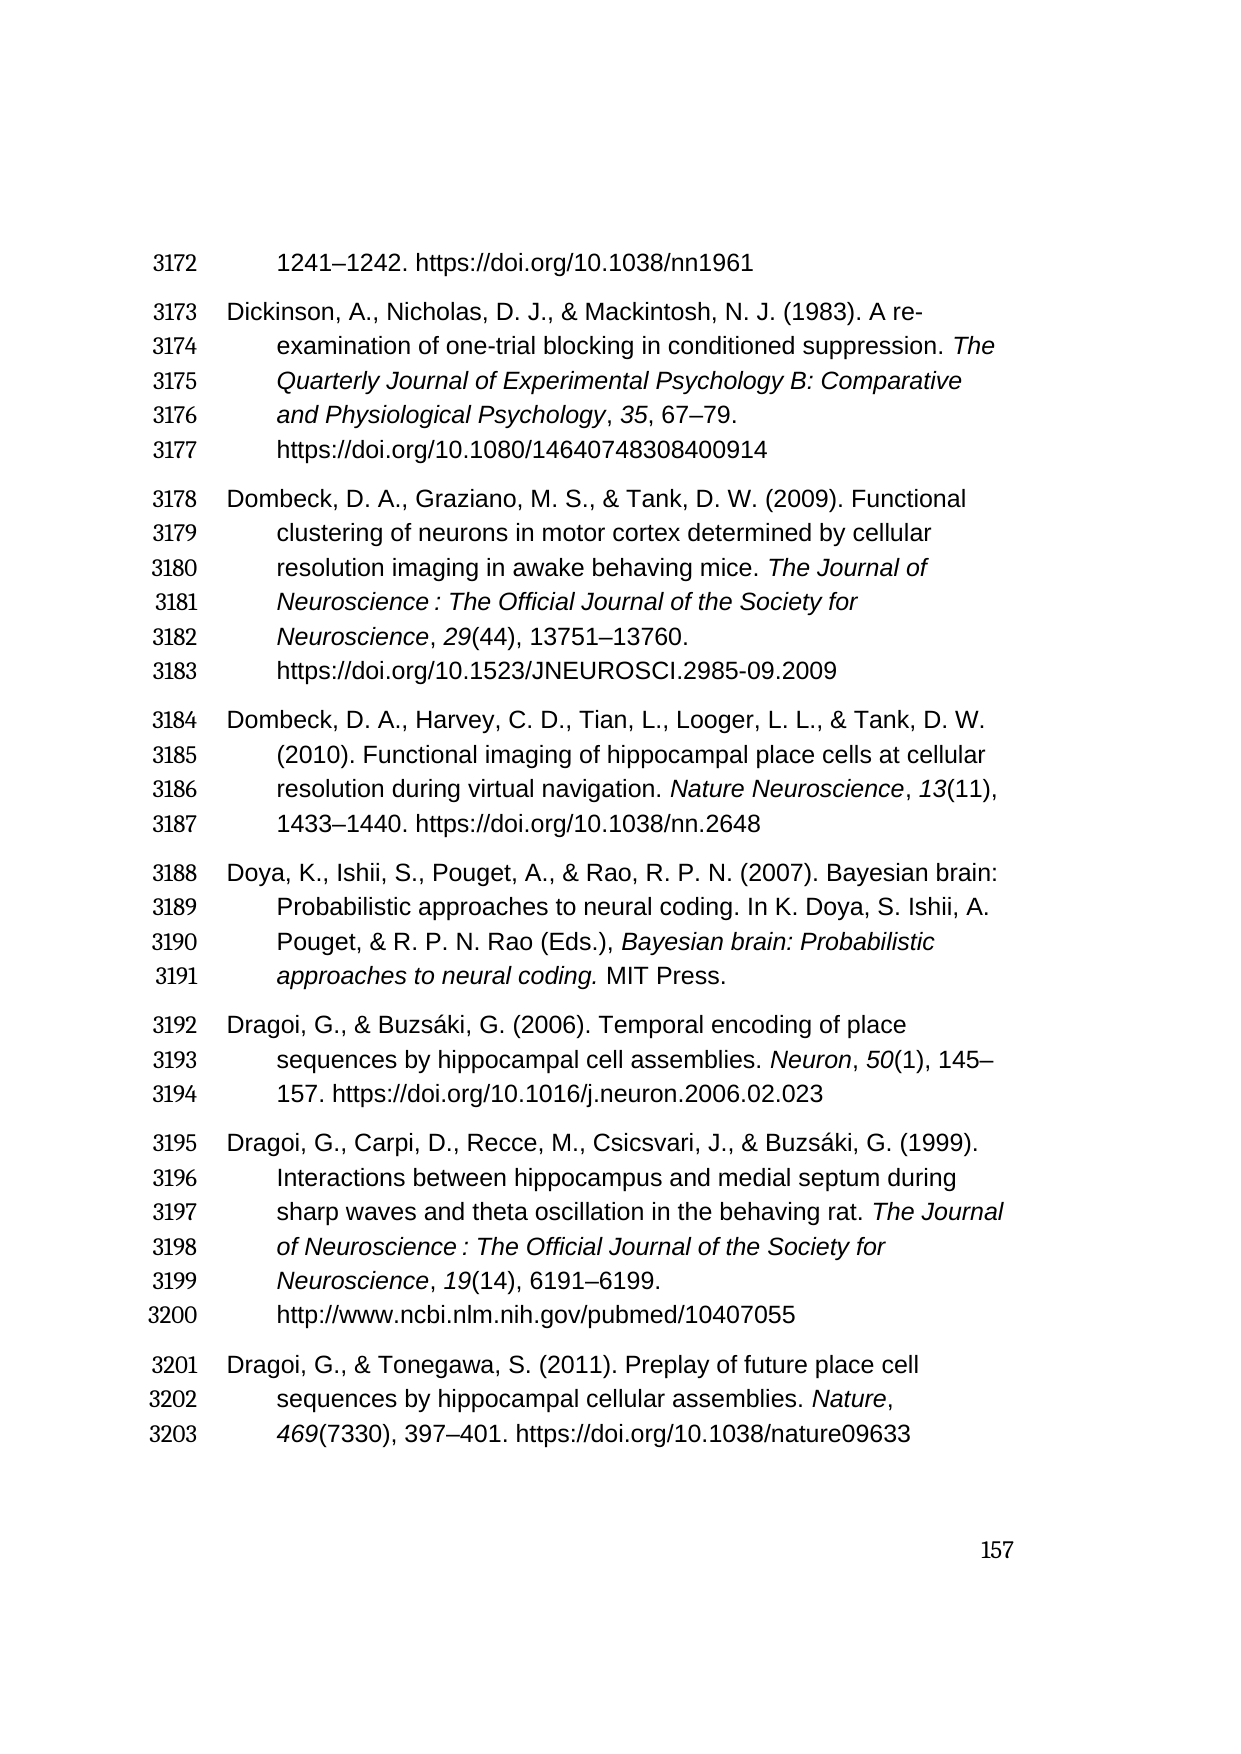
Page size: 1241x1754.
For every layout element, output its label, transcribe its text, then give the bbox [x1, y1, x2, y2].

text Dragoi, G., & Tonegawa, S. (2011). Preplay of future place cell sequences by hippocampal cellular assemblies. Nature, 469(7330), 397–401. https://doi.org/10.1038/nature09633 [226, 1349, 1014, 1447]
text Doya, K., Ishii, S., Pouget, A., & Rao, R. P. N. (2007). Bayesian brain: Probabilistic approaches to neural coding. In K. Doya, S. Ishii, A. Pouget, & R. P. N. Rao (Eds.), Bayesian brain: Probabilistic approaches to neural coding. MIT Press. [226, 858, 1014, 990]
text 1241–1242. https://doi.org/10.1038/nn1961 [226, 248, 1014, 276]
text Dombeck, D. A., Harvey, C. D., Tian, L., Looger, L. L., & Tank, D. W. (2010). Functional imaging of hippocampal place cells at cellular resolution during virtual navigation. Nature Neuroscience, 13(11), 1433–1440. https://doi.org/10.1038/nn.2648 [226, 705, 1014, 837]
text Dombeck, D. A., Graziano, M. S., & Tank, D. W. (2009). Functional clustering of neurons in motor cortex determined by cellular resolution imaging in awake behaving mice. The Journal of Neuroscience : The Official Journal of the Society for Neuroscience, 29(44), 13751–13760. https://doi.org/10.1523/JNEUROSCI.2985-09.2009 [226, 484, 1014, 685]
text Dickinson, A., Nicholas, D. J., & Mackintosh, N. J. (1983). A re-examination of one-trial blocking in conditioned suppression. The Quarterly Journal of Experimental Psychology B: Comparative and Physiological Psychology, 35, 67–79. https://doi.org/10.1080/14640748308400914 [226, 297, 1014, 463]
text Dragoi, G., Carpi, D., Recce, M., Csicsvari, J., & Buzsáki, G. (1999). Interactions between hippocampus and medial septum during sharp waves and theta oscillation in the behaving rat. The Journal of Neuroscience : The Official Journal of the Society for Neuroscience, 19(14), 6191–6199. http://www.ncbi.nlm.nih.gov/pubmed/10407055 [226, 1128, 1014, 1329]
text Dragoi, G., & Buzsáki, G. (2006). Temporal encoding of place sequences by hippocampal cell assemblies. Neuron, 50(1), 145–157. https://doi.org/10.1016/j.neuron.2006.02.023 [226, 1010, 1014, 1108]
